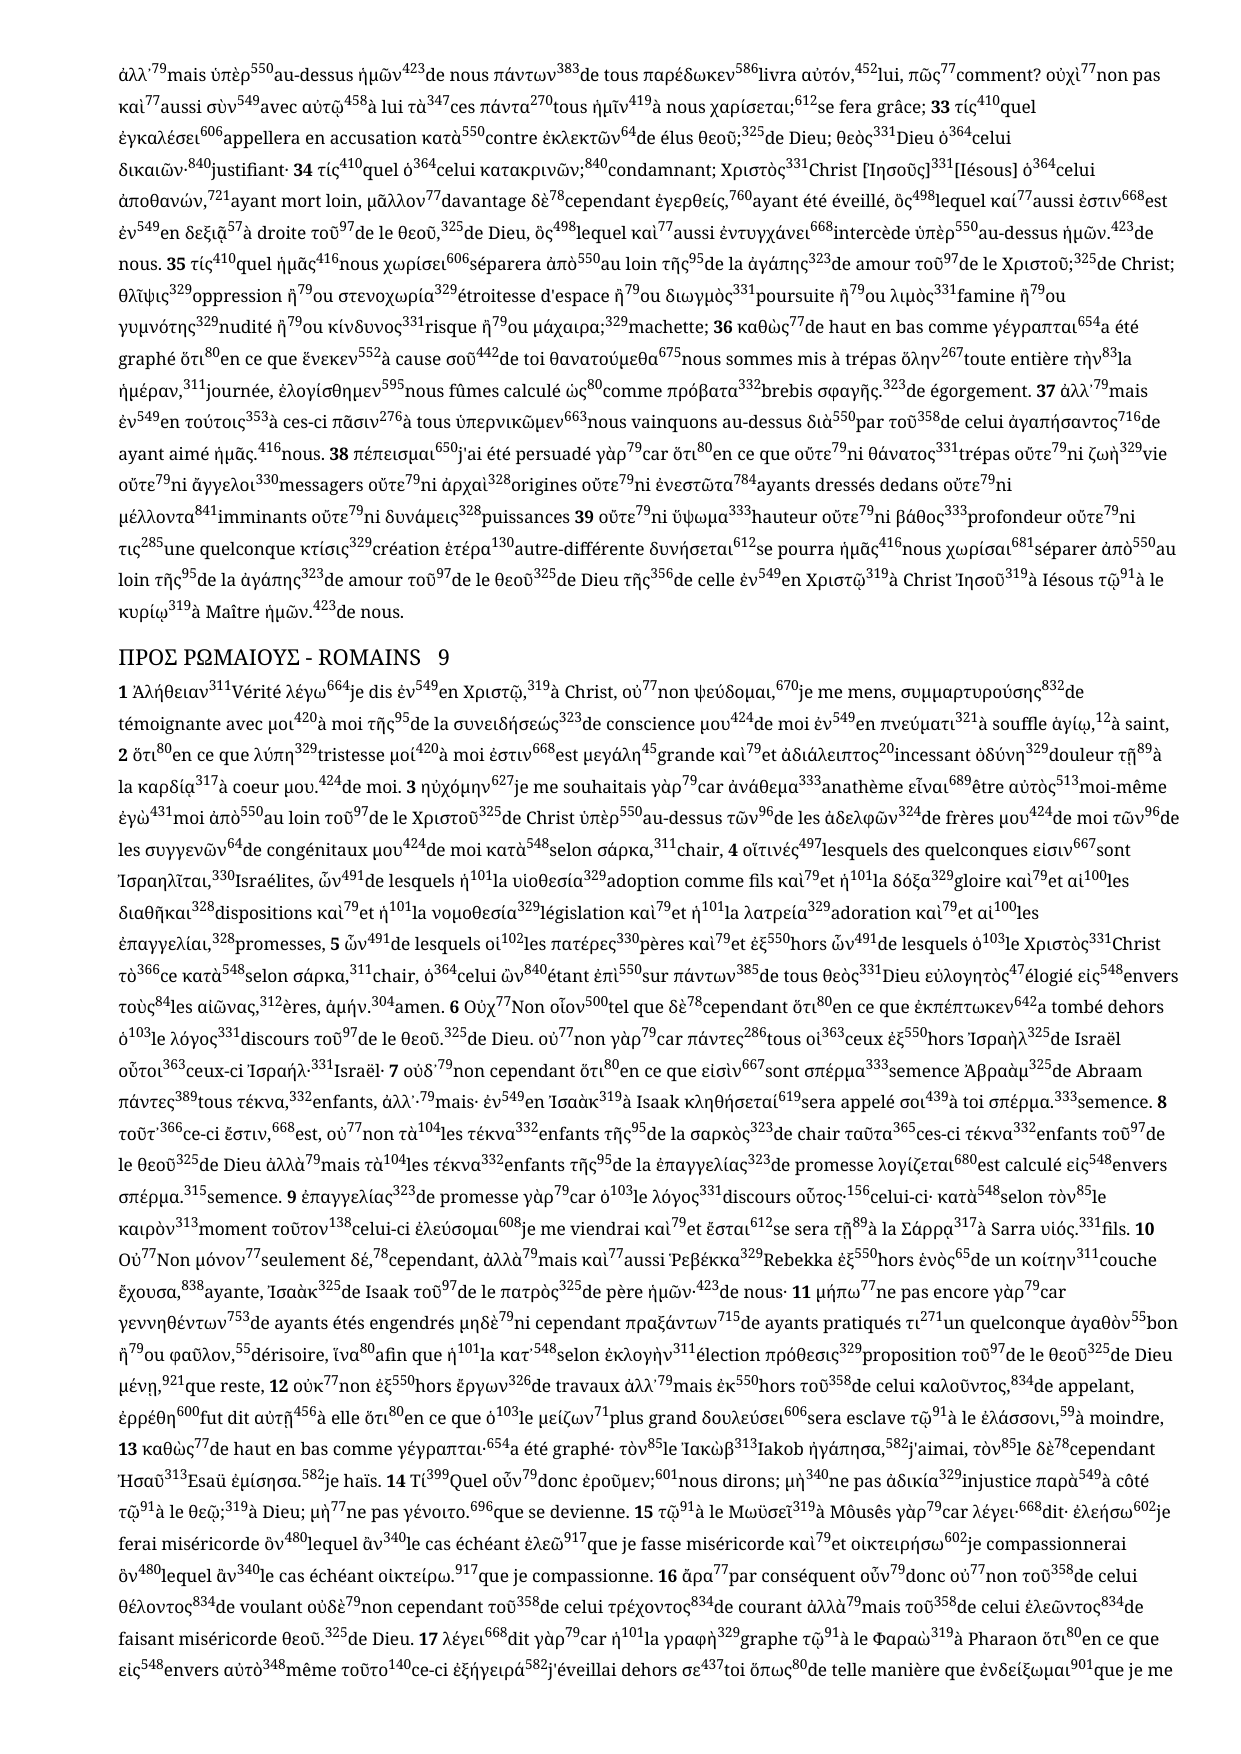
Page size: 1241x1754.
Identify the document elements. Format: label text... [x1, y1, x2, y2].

text ΠΡΟΣ ΡΩΜΑΙΟΥΣ - ROMAINS 9 [118, 642, 1181, 672]
text 1 Οὐδὲν289Aucun ἄρα77par conséquent νῦν77maintenant κατάκριμα333objet de condamnation τοῖς351à ceux ἐν549en Χριστῷ319à Christ Ἰησοῦ.319à Iésous. 2 ὁ103le γὰρ79car νόμος331loi τοῦ99de le πνεύματος327de souffle τῆς95de la ζωῆς323de vie ἐν549en Χριστῷ319à Christ Ἰησοῦ319à Iésous ἠλευθέρωσέν586libéra σε437toi ἀπὸ550au loin τοῦ97de le νόμου325de loi τῆς95de la ἁμαρτίας323de faute καὶ79et τοῦ97de le θανάτου.325de trépas. 3 Τὸ87Le γὰρ79car ἀδύνατον55impuissant τοῦ97de le νόμου325de loi ἐν549en ᾧ488à lequel ἠσθένει625était infirme διὰ550par τῆς95de la σαρκός,323de chair, ὁ103le θεὸς331Dieu τὸν85le ἑαυτοῦ537de lui-même υἱὸν313fils πέμψας721ayant mandé ἐν549en ὁμοιώματι321à similitude σαρκὸς323de chair ἁμαρτίας323de faute καὶ79et περὶ550autour ἁμαρτίας323de faute κατέκρινεν586condamna τὴν83la ἁμαρτίαν311faute ἐν549en τῇ89à la σαρκί,317à chair, 4 ἵνα80afin que τὸ105le δικαίωμα333acte de justification τοῦ97de le νόμου325de loi πληρωθῇ911que soit fait plénitude ἐν549en ἡμῖν419à nous τοῖς351à ceux μὴ79ne pas κατὰ548selon σάρκα311chair περιπατοῦσιν827à piétinants autour ἀλλὰ79mais κατὰ548selon πνεῦμα.315souffle. 5 οἱ363ceux γὰρ79car κατὰ548selon σάρκα311chair ὄντες839étants τὰ347ces τῆς95de la σαρκὸς323de chair φρονοῦσιν,667pensent, οἱ363ceux δὲ78cependant κατὰ548selon πνεῦμα315souffle τὰ347ces τοῦ99de le πνεύματος.327de souffle. 6 τὸ105le γὰρ79car φρόνημα333pensée τῆς95de la σαρκὸς323de chair θάνατος,331trépas, τὸ105le δὲ78cependant φρόνημα333pensée τοῦ99de le πνεύματος327de souffle ζωὴ329vie καὶ79et εἰρήνη·329paix· 7 διότι80parce que τὸ105le φρόνημα333pensée τῆς95de la σαρκὸς323de chair ἔχθρα329haine εἰς548envers θεόν,313Dieu, τῷ91à le γὰρ79car νόμῳ319à loi τοῦ97de le θεοῦ325de Dieu οὐχ77non ὑποτάσσεται,680est subordonné, οὐδὲ77non cependant γὰρ79car δύναται·674se peut· 8 οἱ363ceux δὲ78cependant ἐν549en σαρκὶ317à chair ὄντες839étants θεῷ319à Dieu ἀρέσαι681plaire οὐ77non δύνανται.673se peuvent. 9 Ὑμεῖς447Vous δὲ78cependant οὐκ77non ἐστὲ665vous êtes ἐν549en σαρκὶ317à chair ἀλλ᾽79mais ἐν549en πνεύματι,321à souffle, εἴπερ80si certes πνεῦμα333souffle θεοῦ325de Dieu οἰκεῖ668habite maison ἐν549en ὑμῖν.438à vous. εἰ80si δέ78cependant τις390un quelconque πνεῦμα315souffle Χριστοῦ325de Christ οὐκ77non ἔχει,668a, οὗτος364celui-ci οὐκ77non ἔστιν668est αὐτοῦ.464de lui. 10 εἰ80si δὲ78cependant Χριστὸς331Christ ἐν549en ὑμῖν,438à vous, τὸ105le μὲν79certes σῶμα333corps νεκρὸν49mort διὰ548par le fait de ἁμαρτίαν311faute τὸ105le δὲ78cependant πνεῦμα333souffle ζωὴ329vie διὰ548par le fait de δικαιοσύνην.311justice. 11 εἰ80si δὲ78cependant τὸ105le πνεῦμα333souffle τοῦ358de celui ἐγείραντος716de ayant éveillé τὸν85le Ἰησοῦν313Iésous ἐκ550hors νεκρῶν64de morts οἰκεῖ668habite maison ἐν549en ὑμῖν,438à vous, ὁ364celui ἐγείρας721ayant éveillé ἐκ550hors νεκρῶν64de morts Χριστὸν313Christ Ἰησοῦν313Iésous ζῳοποιήσει606fera être vivant καὶ77aussi τὰ86les θνητὰ5mortels σώματα314corps ὑμῶν441de vous διὰ550par τοῦ99de le ἐνοικοῦντος836de enhabitant maison αὐτοῦ464de lui πνεύματος327de souffle ἐν549en ὑμῖν.438à vous. 12 Ἄρα77Par conséquent οὖν,79donc, ἀδελφοί,336frères, ὀφειλέται330débiteurs ἐσμὲν663nous sommes οὐ77non τῇ89à la σαρκὶ317à chair τοῦ360de ce κατὰ548selon σάρκα311chair ζῆν,689vivre, 13 εἰ80si γὰρ79car κατὰ548selon σάρκα311chair ζῆτε,665vous vivez, μέλλετε665vous imminez ἀποθνῄσκειν·689mourir loin· εἰ80si δὲ78cependant πνεύματι321à souffle τὰς82les πράξεις310pratiques τοῦ99de le σώματος327de corps θανατοῦτε,665vous mettez à trépas, ζήσεσθε.609vous vous vivrez. 14 ὅσοι497autant lesquels γὰρ79car πνεύματι321à souffle θεοῦ325de Dieu ἄγονται,679sont conduits, οὗτοι363ceux-ci υἱοὶ330fils θεοῦ325de Dieu εἰσιν.667sont. 15 οὐ77non γὰρ79car ἐλάβετε583vous prîtes πνεῦμα315souffle δουλείας323de esclavage πάλιν77de nouveau εἰς548envers φόβον313effroi ἀλλ᾽79mais ἐλάβετε583vous prîtes πνεῦμα315souffle υἱοθεσίας323de adoption comme fils ἐν549en ᾧ488à lequel κράζομεν·663nous croassons· αββα304Abba ὁ109le πατήρ.337père. 16 αὐτὸ543lui-même τὸ105le πνεῦμα333souffle συμμαρτυρεῖ668témoigne avec τῷ93à le πνεύματι321à souffle ἡμῶν423de nous ὅτι80en ce que ἐσμὲν663nous sommes τέκνα332enfants θεοῦ.325de Dieu. 17 εἰ80si δὲ78cependant τέκνα,332enfants, καὶ77aussi κληρονόμοι·330héritiers· κληρονόμοι330héritiers μὲν79certes θεοῦ,325de Dieu, συγκληρονόμοι70cohéritiers δὲ78cependant Χριστοῦ,325de Christ, εἴπερ80si certes συμπάσχομεν663nous souffrons avec ἵνα80afin que καὶ77aussi συνδοξασθῶμεν.906que nous soyons glorifié avec. 18 Λογίζομαι670Je me calcule γὰρ79car ὅτι80en ce que οὐκ77non ἄξια48dignes τὰ104les παθήματα332passions de souffrances τοῦ97de le νῦν77maintenant καιροῦ325de moment πρὸς548vers τὴν83la μέλλουσαν820imminante δόξαν311gloire ἀποκαλυφθῆναι683être découvert εἰς548envers ἡμᾶς.416nous. 19 ἡ101la γὰρ79car ἀποκαραδοκία329attente sérieuse τῆς95de la κτίσεως323de création τὴν83la ἀποκάλυψιν311découverte τῶν96de les υἱῶν324de fils τοῦ97de le θεοῦ325de Dieu ἀπεκδέχεται.674se attend longuement. 20 τῇ89à la γὰρ79car ματαιότητι317à vanité ἡ101la κτίσις329création ὑπετάγη,600fut subordonné, οὐχ77non ἑκοῦσα69volontiers ἀλλὰ79mais διὰ548par le fait de τὸν346celui ὑποτάξαντα,707ayant subordonné, ἐφ᾽549sur ἑλπίδι317à espérance 21 ὅτι80en ce que καὶ77aussi αὐτὴ540elle-même ἡ101la κτίσις329création ἐλευθερωθήσεται619sera libéré ἀπὸ550au loin τῆς95de la δουλείας323de esclavage τῆς95de la φθορᾶς323de corruption εἰς548envers τὴν83la ἐλευθερίαν311liberté τῆς95de la δόξης323de gloire τῶν98de les τέκνων326de enfants τοῦ97de le θεοῦ.325de Dieu. 22 οἴδαμεν637nous avons su γὰρ79car ὅτι80en ce que πᾶσα285toute ἡ101la κτίσις329création συστενάζει668soupire ensemble καὶ79et συνωδίνει668souffre ensemble les douleurs de l'enfantement ἄχρι552jusqu'à l'extrémité τοῦ358de celui νῦν·77maintenant· 23 οὐ77non μόνον77seulement δέ,78cependant, ἀλλὰ79mais καὶ77aussi αὐτοὶ512nous-mêmes τὴν83la ἀπαρχὴν311prémisse τοῦ99de le πνεύματος327de souffle ἔχοντες,839ayants, ἡμεῖς430nous καὶ77aussi αὐτοὶ512nous-mêmes ἐν549en ἑαυτοῖς508à nous-mêmes στενάζομεν663nous soupirons υἱοθεσίαν311adoption comme fils ἀπεκδεχόμενοι,866se attendants longuement, τὴν83la ἀπολύτρωσιν311rançon intégrale τοῦ99de le σώματος327de corps ἡμῶν.423de nous. 24 τῇ89à la γὰρ79car ἐλπίδι317à espérance ἐσώθημεν·595nous fûmes sauvé· ἐλπὶς329espérance δὲ78cependant βλεπομένη889étante regardée οὐκ77non ἔστιν668est ἐλπίς·329espérance· ὃ482lequel γὰρ79car βλέπει668regarde τίς390un quelconque ἐλπίζει;668espère; 25 εἰ80si δὲ78cependant ὃ482lequel οὐ77non βλέπομεν663nous regardons ἐλπίζομεν,663nous espérons, δι᾽550par ὑπομονῆς323de résistance ἀπεκδεχόμεθα.669nous nous attendons longuement. 26 Ὡσαύτως77De même δὲ78cependant καὶ77aussi τὸ105le πνεῦμα333souffle συναντιλαμβάνεται674se prend contre avec τῇ89à la ἀσθενείᾳ317à infirmité ἡμῶν·423de nous· τὸ87le γὰρ79car τί399quel προσευξώμεθα900que nous nous priions καθὸ77selon que δεῖ668attache de lien οὐκ77non οἴδαμεν,637nous avons su, ἀλλ᾽79mais αὐτὸ543lui-même τὸ105le πνεῦμα333souffle ὑπερεντυγχάνει668intercède au-dessus στεναγμοῖς318à soupirs ἀλαλήτοις·9à inexprimables· 27 ὁ364celui δὲ78cependant ἐραυνῶν840scrutant τὰς242les καρδίας310coeurs οἶδεν642a su τί412quel τὸ105le φρόνημα333pensée τοῦ99de le πνεύματος,327de souffle, ὅτι80en ce que κατὰ548selon θεὸν313Dieu ἐντυγχάνει668intercède ὑπὲρ550au-dessus ἁγίων.64de saints. 28 Οἴδαμεν637Nous avons su δὲ78cependant ὅτι80en ce que τοῖς351à ceux ἀγαπῶσιν827à aimants τὸν85le θεὸν313Dieu πάντα374tous συνεργεῖ668travaille avec εἰς548envers ἀγαθόν,55bon, τοῖς351à ceux κατὰ548selon πρόθεσιν311proposition κλητοῖς37à appelés οὖσιν.827à étants. 29 ὅτι80en ce que οὓς479lesquels προέγνω,586connut avant, καὶ77aussi προώρισεν586prédétermina συμμόρφους52conformes τῆς95de la εἰκόνος323de icône τοῦ97de le υἱοῦ325de fils αὐτοῦ,464de lui, εἰς548envers τὸ348ce εἶναι689être αὐτὸν452lui πρωτότοκον32premier-né ἐν549en πολλοῖς274à nombreux ἀδελφοῖς·318à frères· 30 οὓς479lesquels δὲ78cependant προώρισεν,586prédétermina, τούτους345ceux-ci καὶ77aussi ἐκάλεσεν·586appela· καὶ79et οὓς479lesquels ἐκάλεσεν,586appela, τούτους345ceux-ci καὶ77aussi ἐδικαίωσεν·586justifia· οὓς479lesquels δὲ78cependant ἐδικαίωσεν,586justifia, τούτους345ceux-ci καὶ77aussi ἐδόξασεν.586glorifia. 31 Τί399Quel οὖν79donc ἐροῦμεν601nous dirons πρὸς548vers ταῦτα;347ces-ci; εἰ80si ὁ103le θεὸς331Dieu ὑπὲρ550au-dessus ἡμῶν,423de nous, τίς410quel καθ᾽550contre ἡμῶν;423de nous; 32 ὅς498lequel γε340du moins τοῦ257de le ἰδίου127de en propre υἱοῦ325de fils οὐκ77non ἐφείσατο592se épargna ἀλλ᾽79mais ὑπὲρ550au-dessus ἡμῶν423de nous πάντων383de tous παρέδωκεν586livra αὐτόν,452lui, πῶς77comment? οὐχὶ77non pas καὶ77aussi σὺν549avec αὐτῷ458à lui τὰ347ces πάντα270tous ἡμῖν419à nous χαρίσεται;612se fera grâce; 33 τίς410quel ἐγκαλέσει606appellera en accusation κατὰ550contre ἐκλεκτῶν64de élus θεοῦ;325de Dieu; θεὸς331Dieu ὁ364celui δικαιῶν·840justifiant· 34 τίς410quel ὁ364celui κατακρινῶν;840condamnant; Χριστὸς331Christ [Ἰησοῦς]331[Iésous] ὁ364celui ἀποθανών,721ayant mort loin, μᾶλλον77davantage δὲ78cependant ἐγερθείς,760ayant été éveillé, ὃς498lequel καί77aussi ἐστιν668est ἐν549en δεξιᾷ57à droite τοῦ97de le θεοῦ,325de Dieu, ὃς498lequel καὶ77aussi ἐντυγχάνει668intercède ὑπὲρ550au-dessus ἡμῶν.423de nous. 35 τίς410quel ἡμᾶς416nous χωρίσει606séparera ἀπὸ550au loin τῆς95de la ἀγάπης323de amour τοῦ97de le Χριστοῦ;325de Christ; θλῖψις329oppression ἢ79ou στενοχωρία329étroitesse d'espace ἢ79ou διωγμὸς331poursuite ἢ79ou λιμὸς331famine ἢ79ou γυμνότης329nudité ἢ79ou κίνδυνος331risque ἢ79ou μάχαιρα;329machette; 36 καθὼς77de haut en bas comme γέγραπται654a été graphé ὅτι80en ce que ἕνεκεν552à cause σοῦ442de toi θανατούμεθα675nous sommes mis à trépas ὅλην267toute entière τὴν83la ἡμέραν,311journée, ἐλογίσθημεν595nous fûmes calculé ὡς80comme πρόβατα332brebis σφαγῆς.323de égorgement. 37 ἀλλ᾽79mais ἐν549en τούτοις353à ces-ci πᾶσιν276à tous ὑπερνικῶμεν663nous vainquons au-dessus διὰ550par τοῦ358de celui ἀγαπήσαντος716de ayant aimé ἡμᾶς.416nous. 38 πέπεισμαι650j'ai été persuadé γὰρ79car ὅτι80en ce que οὔτε79ni θάνατος331trépas οὔτε79ni ζωὴ329vie οὔτε79ni ἄγγελοι330messagers οὔτε79ni ἀρχαὶ328origines οὔτε79ni ἐνεστῶτα784ayants dressés dedans οὔτε79ni μέλλοντα841imminants οὔτε79ni δυνάμεις328puissances 39 οὔτε79ni ὕψωμα333hauteur οὔτε79ni βάθος333profondeur οὔτε79ni τις285une quelconque κτίσις329création ἑτέρα130autre-différente δυνήσεται612se pourra ἡμᾶς416nous χωρίσαι681séparer ἀπὸ550au loin τῆς95de la ἀγάπης323de amour τοῦ97de le θεοῦ325de Dieu τῆς356de celle ἐν549en Χριστῷ319à Christ Ἰησοῦ319à Iésous τῷ91à le κυρίῳ319à Maître ἡμῶν.423de nous. [118, 59, 1181, 623]
text 1 Ἀλήθειαν311Vérité λέγω664je dis ἐν549en Χριστῷ,319à Christ, οὐ77non ψεύδομαι,670je me mens, συμμαρτυρούσης832de témoignante avec μοι420à moi τῆς95de la συνειδήσεώς323de conscience μου424de moi ἐν549en πνεύματι321à souffle ἁγίῳ,12à saint, 2 ὅτι80en ce que λύπη329tristesse μοί420à moi ἐστιν668est μεγάλη45grande καὶ79et ἀδιάλειπτος20incessant ὀδύνη329douleur τῇ89à la καρδίᾳ317à coeur μου.424de moi. 3 ηὐχόμην627je me souhaitais γὰρ79car ἀνάθεμα333anathème εἶναι689être αὐτὸς513moi-même ἐγὼ431moi ἀπὸ550au loin τοῦ97de le Χριστοῦ325de Christ ὑπὲρ550au-dessus τῶν96de les ἀδελφῶν324de frères μου424de moi τῶν96de les συγγενῶν64de congénitaux μου424de moi κατὰ548selon σάρκα,311chair, 4 οἵτινές497lesquels des quelconques εἰσιν667sont Ἰσραηλῖται,330Israélites, ὧν491de lesquels ἡ101la υἱοθεσία329adoption comme fils καὶ79et ἡ101la δόξα329gloire καὶ79et αἱ100les διαθῆκαι328dispositions καὶ79et ἡ101la νομοθεσία329législation καὶ79et ἡ101la λατρεία329adoration καὶ79et αἱ100les ἐπαγγελίαι,328promesses, 5 ὧν491de lesquels οἱ102les πατέρες330pères καὶ79et ἐξ550hors ὧν491de lesquels ὁ103le Χριστὸς331Christ τὸ366ce κατὰ548selon σάρκα,311chair, ὁ364celui ὢν840étant ἐπὶ550sur πάντων385de tous θεὸς331Dieu εὐλογητὸς47élogié εἰς548envers τοὺς84les αἰῶνας,312ères, ἀμήν.304amen. 6 Οὐχ77Non οἷον500tel que δὲ78cependant ὅτι80en ce que ἐκπέπτωκεν642a tombé dehors ὁ103le λόγος331discours τοῦ97de le θεοῦ.325de Dieu. οὐ77non γὰρ79car πάντες286tous οἱ363ceux ἐξ550hors Ἰσραὴλ325de Israël οὗτοι363ceux-ci Ἰσραήλ·331Israël· 7 οὐδ᾽79non cependant ὅτι80en ce que εἰσὶν667sont σπέρμα333semence Ἀβραὰμ325de Abraam πάντες389tous τέκνα,332enfants, ἀλλ᾽·79mais· ἐν549en Ἰσαὰκ319à Isaak κληθήσεταί619sera appelé σοι439à toi σπέρμα.333semence. 8 τοῦτ᾽366ce-ci ἔστιν,668est, οὐ77non τὰ104les τέκνα332enfants τῆς95de la σαρκὸς323de chair ταῦτα365ces-ci τέκνα332enfants τοῦ97de le θεοῦ325de Dieu ἀλλὰ79mais τὰ104les τέκνα332enfants τῆς95de la ἐπαγγελίας323de promesse λογίζεται680est calculé εἰς548envers σπέρμα.315semence. 9 ἐπαγγελίας323de promesse γὰρ79car ὁ103le λόγος331discours οὗτος·156celui-ci· κατὰ548selon τὸν85le καιρὸν313moment τοῦτον138celui-ci ἐλεύσομαι608je me viendrai καὶ79et ἔσται612se sera τῇ89à la Σάρρᾳ317à Sarra υἱός.331fils. 10 Οὐ77Non μόνον77seulement δέ,78cependant, ἀλλὰ79mais καὶ77aussi Ῥεβέκκα329Rebekka ἐξ550hors ἑνὸς65de un κοίτην311couche ἔχουσα,838ayante, Ἰσαὰκ325de Isaak τοῦ97de le πατρὸς325de père ἡμῶν·423de nous· 11 μήπω77ne pas encore γὰρ79car γεννηθέντων753de ayants étés engendrés μηδὲ79ni cependant πραξάντων715de ayants pratiqués τι271un quelconque ἀγαθὸν55bon ἢ79ou φαῦλον,55dérisoire, ἵνα80afin que ἡ101la κατ᾽548selon ἐκλογὴν311élection πρόθεσις329proposition τοῦ97de le θεοῦ325de Dieu μένῃ,921que reste, 12 οὐκ77non ἐξ550hors ἔργων326de travaux ἀλλ᾽79mais ἐκ550hors τοῦ358de celui καλοῦντος,834de appelant, ἐρρέθη600fut dit αὐτῇ456à elle ὅτι80en ce que ὁ103le μείζων71plus grand δουλεύσει606sera esclave τῷ91à le ἐλάσσονι,59à moindre, 13 καθὼς77de haut en bas comme γέγραπται·654a été graphé· τὸν85le Ἰακὼβ313Iakob ἠγάπησα,582j'aimai, τὸν85le δὲ78cependant Ἠσαῦ313Esaü ἐμίσησα.582je haïs. 14 Τί399Quel οὖν79donc ἐροῦμεν;601nous dirons; μὴ340ne pas ἀδικία329injustice παρὰ549à côté τῷ91à le θεῷ;319à Dieu; μὴ77ne pas γένοιτο.696que se devienne. 15 τῷ91à le Μωϋσεῖ319à Môusês γὰρ79car λέγει·668dit· ἐλεήσω602je ferai miséricorde ὃν480lequel ἂν340le cas échéant ἐλεῶ917que je fasse miséricorde καὶ79et οἰκτειρήσω602je compassionnerai ὃν480lequel ἂν340le cas échéant οἰκτείρω.917que je compassionne. 16 ἄρα77par conséquent οὖν79donc οὐ77non τοῦ358de celui θέλοντος834de voulant οὐδὲ79non cependant τοῦ358de celui τρέχοντος834de courant ἀλλὰ79mais τοῦ358de celui ἐλεῶντος834de faisant miséricorde θεοῦ.325de Dieu. 17 λέγει668dit γὰρ79car ἡ101la γραφὴ329graphe τῷ91à le Φαραὼ319à Pharaon ὅτι80en ce que εἰς548envers αὐτὸ348même τοῦτο140ce-ci ἐξήγειρά582j'éveillai dehors σε437toi ὅπως80de telle manière que ἐνδείξωμαι901que je me montre dedans ἐν549en σοὶ439à toi τὴν83la δύναμίν311puissance μου424de moi καὶ79et ὅπως80de telle manière que διαγγελῇ911que soit annoncé à travers τὸ105le ὄνομά333nom μου424de moi ἐν549en πάσῃ273à toute τῇ89à la γῇ.317à terre. 18 ἄρα77par conséquent οὖν79donc ὃν480lequel θέλει668veut ἐλεεῖ,668fait miséricorde, ὃν480lequel δὲ78cependant θέλει668veut σκληρύνει.668durcit. 19 Ἐρεῖς604Tu diras μοι420à moi οὖν·79donc· τί399quel [οὖν]79[donc] ἔτι77encore μέμφεται;674se blâme; τῷ93à le γὰρ79car βουλήματι321à dessein αὐτοῦ464de lui τίς410quel ἀνθέστηκεν;642a dressé contre; 20 ὦ304O ἄνθρωπε,337être humain, μενοῦνγε340certes donc au moins σὺ448toi τίς410quel εἶ666tu es ὁ364celui ἀνταποκρινόμενος867se répondant contre τῷ91à le θεῷ;319à Dieu; μὴ340ne pas ἐρεῖ606dira τὸ105le πλάσμα333ouvrage façonné τῷ352à celui πλάσαντι·713à ayant façonné· τί399quel με417moi ἐποίησας584tu fis οὕτως;77ainsi; 21 ἢ79ou οὐκ340non ἔχει668a ἐξουσίαν311autorité ὁ103le κεραμεὺς331potier τοῦ97de le πηλοῦ325de boue ἐκ550hors τοῦ99de le αὐτοῦ152de même φυράματος327de pâte ποιῆσαι681faire ὃ375lequel μὲν79certes εἰς548envers τιμὴν311valeur σκεῦος315ustensile ὃ375lequel δὲ78cependant εἰς548envers ἀτιμίαν;311dévalorisation; 22 εἰ80si δὲ78cependant θέλων840voulant ὁ103le θεὸς331Dieu ἐνδείξασθαι682se montrer dedans τὴν243la ὀργὴν311colère καὶ79et γνωρίσαι681faire connaître τὸ87le δυνατὸν55puissant αὐτοῦ464de lui ἤνεγκεν586porta ἐν549en πολλῇ273à nombreuse μακροθυμίᾳ317à distance de fureur σκεύη314ustensiles ὀργῆς323de colère κατηρτισμένα797ayants étés ajustés complètement εἰς548envers ἀπώλειαν,311perte complète, 23 καὶ79et ἵνα80afin que γνωρίσῃ899que fasse connaître τὸν85le πλοῦτον313richesse τῆς95de la δόξης323de gloire αὐτοῦ464de lui ἐπὶ548sur σκεύη314ustensiles ἐλέους327de miséricorde ἃ481lesquels προητοίμασεν586prépara d'avance εἰς548envers δόξαν;311gloire; 24 Οὓς479Lesquels καὶ77aussi ἐκάλεσεν586appela ἡμᾶς416nous οὐ77non μόνον77seulement ἐξ550hors Ἰουδαίων64de Ioudaiens ἀλλὰ79mais καὶ77aussi ἐξ550hors ἐθνῶν,326de ethnies, 25 ὡς80comme καὶ77aussi ἐν549en τῷ91à le Ὡσηὲ319à Osée λέγει·668dit· καλέσω602j'appellerai τὸν85le οὐ77non λαόν313peuple μου424de moi λαόν313peuple μου424de moi καὶ79et τὴν344celle οὐκ77non ἠγαπημένην794ayante étée aimée ἠγαπημένην·794ayante étée aimée· 26 καὶ79et ἔσται612se sera ἐν549en τῷ91à le τόπῳ319à lieu οὗ77où ἐρρέθη600fut dit αὐτοῖς·457à eux· οὐ77non λαός331peuple μου424de moi ὑμεῖς,447vous, ἐκεῖ77là κληθήσονται618seront appelé υἱοὶ330fils θεοῦ325de Dieu ζῶντος.834de vivant. 27 Ἠσαΐας331Ésaïa δὲ78cependant κράζει668croasse ὑπὲρ550au-dessus τοῦ97de le Ἰσραήλ·325de Israël· ἐὰν80si le cas échéant ᾖ921que soit ὁ103le ἀριθμὸς331nombre τῶν96de les υἱῶν324de fils Ἰσραὴλ325de Israël ὡς80comme ἡ101la ἄμμος329sable τῆς95de la θαλάσσης,323de mer, τὸ105le ὑπόλειμμα333reste au dessous σωθήσεται·619sera sauvé· 28 λόγον313discours γὰρ79car συντελῶν840achevant ensemble καὶ79et συντέμνων840scissionnant ensemble ποιήσει606fera κύριος331Maître ἐπὶ550sur τῆς95de la γῆς.323de terre. 29 καὶ79et καθὼς77de haut en bas comme προείρηκεν642a prédit Ἠσαΐας·331Ésaïa· εἰ551si μὴ77ne pas κύριος331Maître σαβαὼθ324de Sabaoth ἐγκατέλιπεν586délaissa en contrebas ἡμῖν419à nous σπέρμα,315semence, ὡς80comme Σόδομα332Sodomas ἂν340le cas échéant ἐγενήθημεν595nous fûmes devenu καὶ79et ὡς80comme Γόμορρα328Gomorras ἂν340le cas échéant ὡμοιώθημεν.595nous fûmes rendu semblable. 30 Τί399Quel οὖν79donc ἐροῦμεν;601nous dirons; ὅτι80en ce que ἔθνη332ethnies τὰ365ces μὴ77ne pas διώκοντα841poursuivants δικαιοσύνην311justice κατέλαβεν586prit de haut en bas δικαιοσύνην,311justice, δικαιοσύνην311justice δὲ78cependant τὴν344celle ἐκ550hors πίστεως,323de croyance, 31 Ἰσραὴλ331Israël δὲ78cependant διώκων840poursuivant νόμον313loi δικαιοσύνης323de justice εἰς548envers νόμον313loi οὐκ77non ἔφθασεν.586devança. 32 διὰ548par le fait de τί;399quel; ὅτι80en ce que οὐκ77non ἐκ550hors πίστεως323de croyance ἀλλ᾽79mais ὡς80comme ἐξ550hors ἔργων·326de travaux· προσέκοψαν585achoppèrent τῷ91à le λίθῳ319à pierre τοῦ99de le προσκόμματος,327de achoppement, 33 καθὼς77de haut en bas comme γέγραπται·654a été graphé· ἰδοὺ306voici τίθημι664je pose ἐν549en Σιὼν317à Sion λίθον313pierre προσκόμματος327de achoppement καὶ79et πέτραν311roche σκανδάλου,327de scandale, καὶ79et ὁ364celui πιστεύων840croyant ἐπ᾽549sur αὐτῷ458à lui οὐ77non καταισχυνθήσεται.619sera couvert de honte. [118, 676, 1181, 1682]
